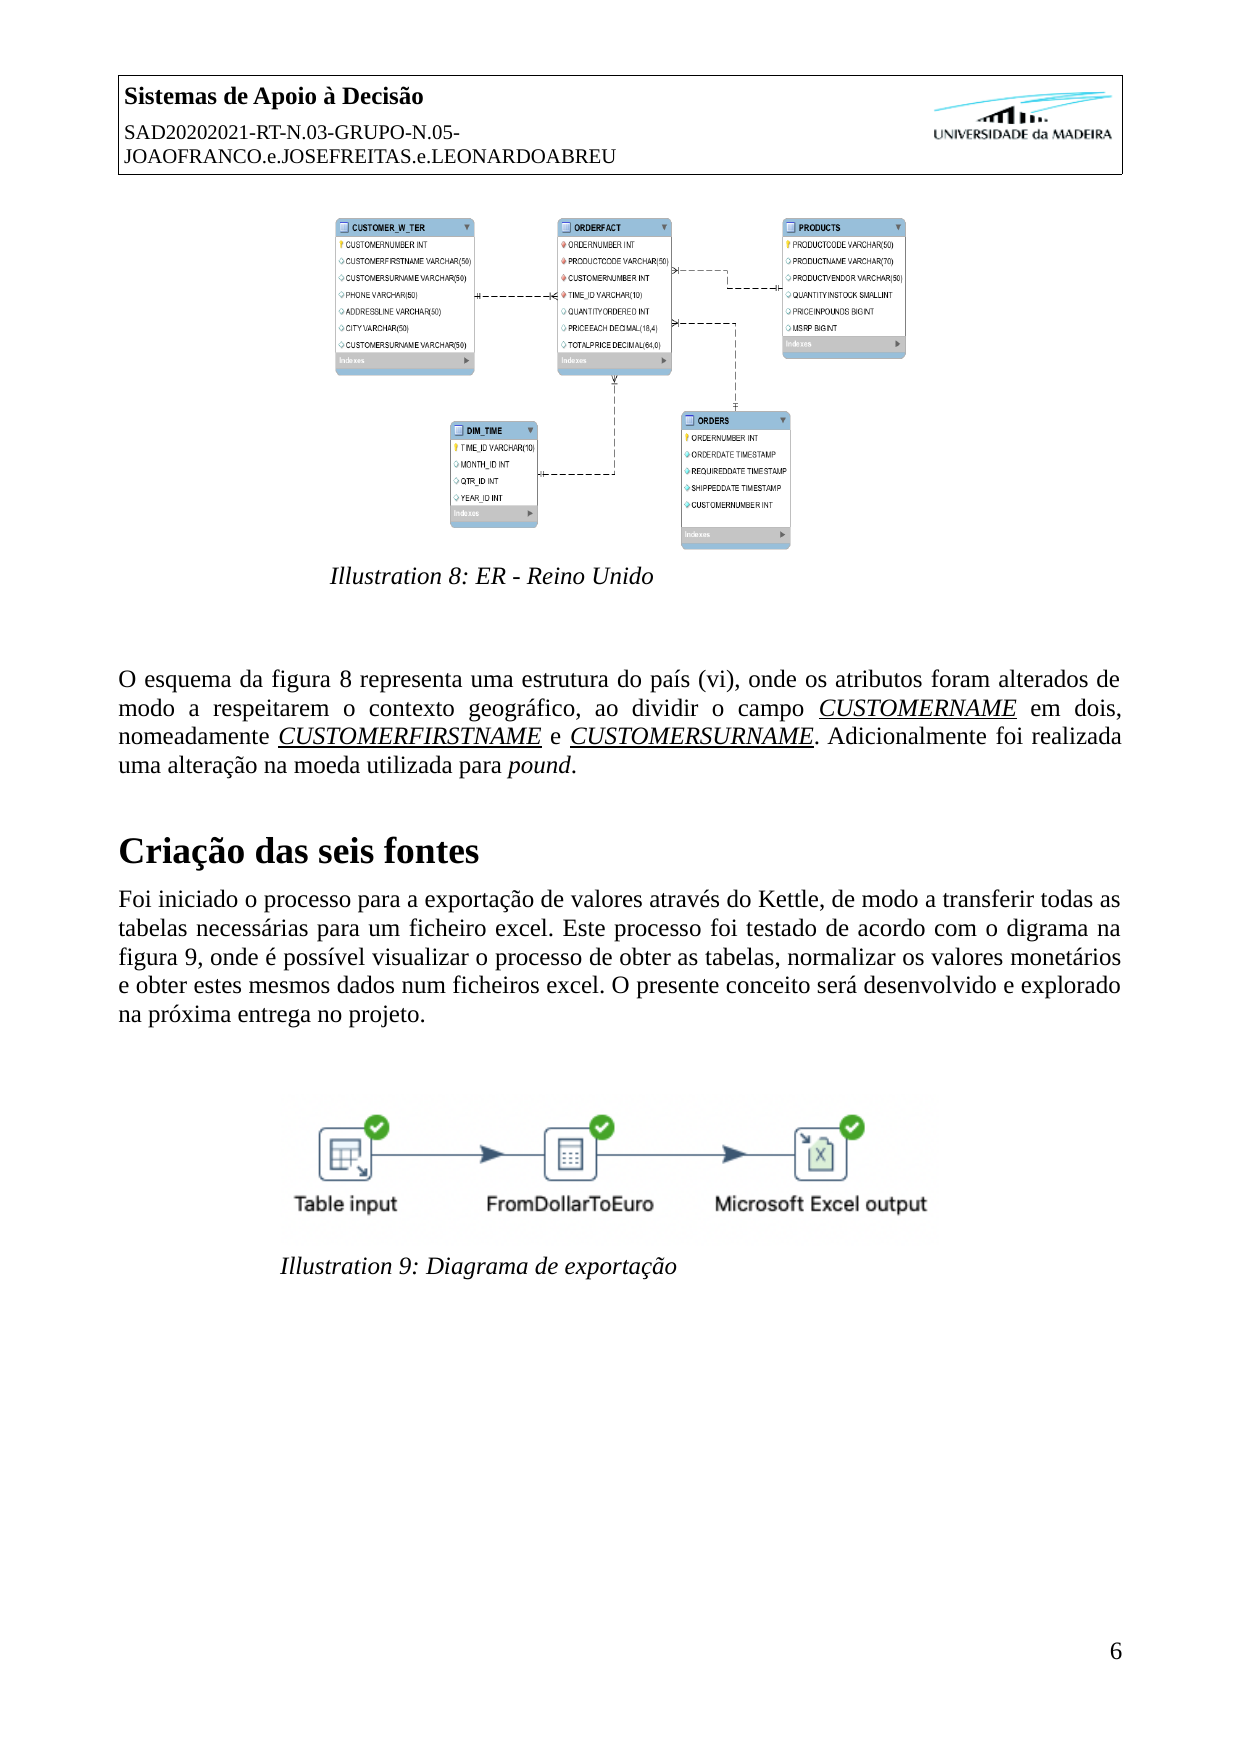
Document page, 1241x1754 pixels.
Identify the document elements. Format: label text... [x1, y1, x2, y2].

text Illustration 8: ER - Reino Unido [329, 556, 911, 590]
picture [329, 210, 911, 556]
text O esquema da figura 8 representa uma estrutura do país (vi), onde os atributos foram alterados de modo a respeitarem o contexto geográfico, ao dividir o campo CUSTOMERNAME em dois, nomeadamente CUSTOMERFIRSTNAME e CUSTOMERSURNAME. Adicionalmente foi realizada uma alteração na moeda utilizada para pound. [118, 664, 1122, 779]
text Foi iniciado o processo para a exportação de valores através do Kettle, de modo a transferir todas as tabelas necessárias para um ficheiro excel. Este processo foi testado de acordo com o digrama na figura 9, onde é possível visualizar o processo de obter as tabelas, normalizar os valores monetários e obter estes mesmos dados num ficheiros excel. O presente conceito será desenvolvido e explorado na próxima entrega no projeto. [118, 884, 1122, 1028]
picture [280, 1094, 940, 1246]
text Illustration 9: Diagrama de exportação [280, 1246, 939, 1280]
picture [919, 80, 1120, 146]
subtitle Criação das seis fontes [118, 828, 1122, 872]
